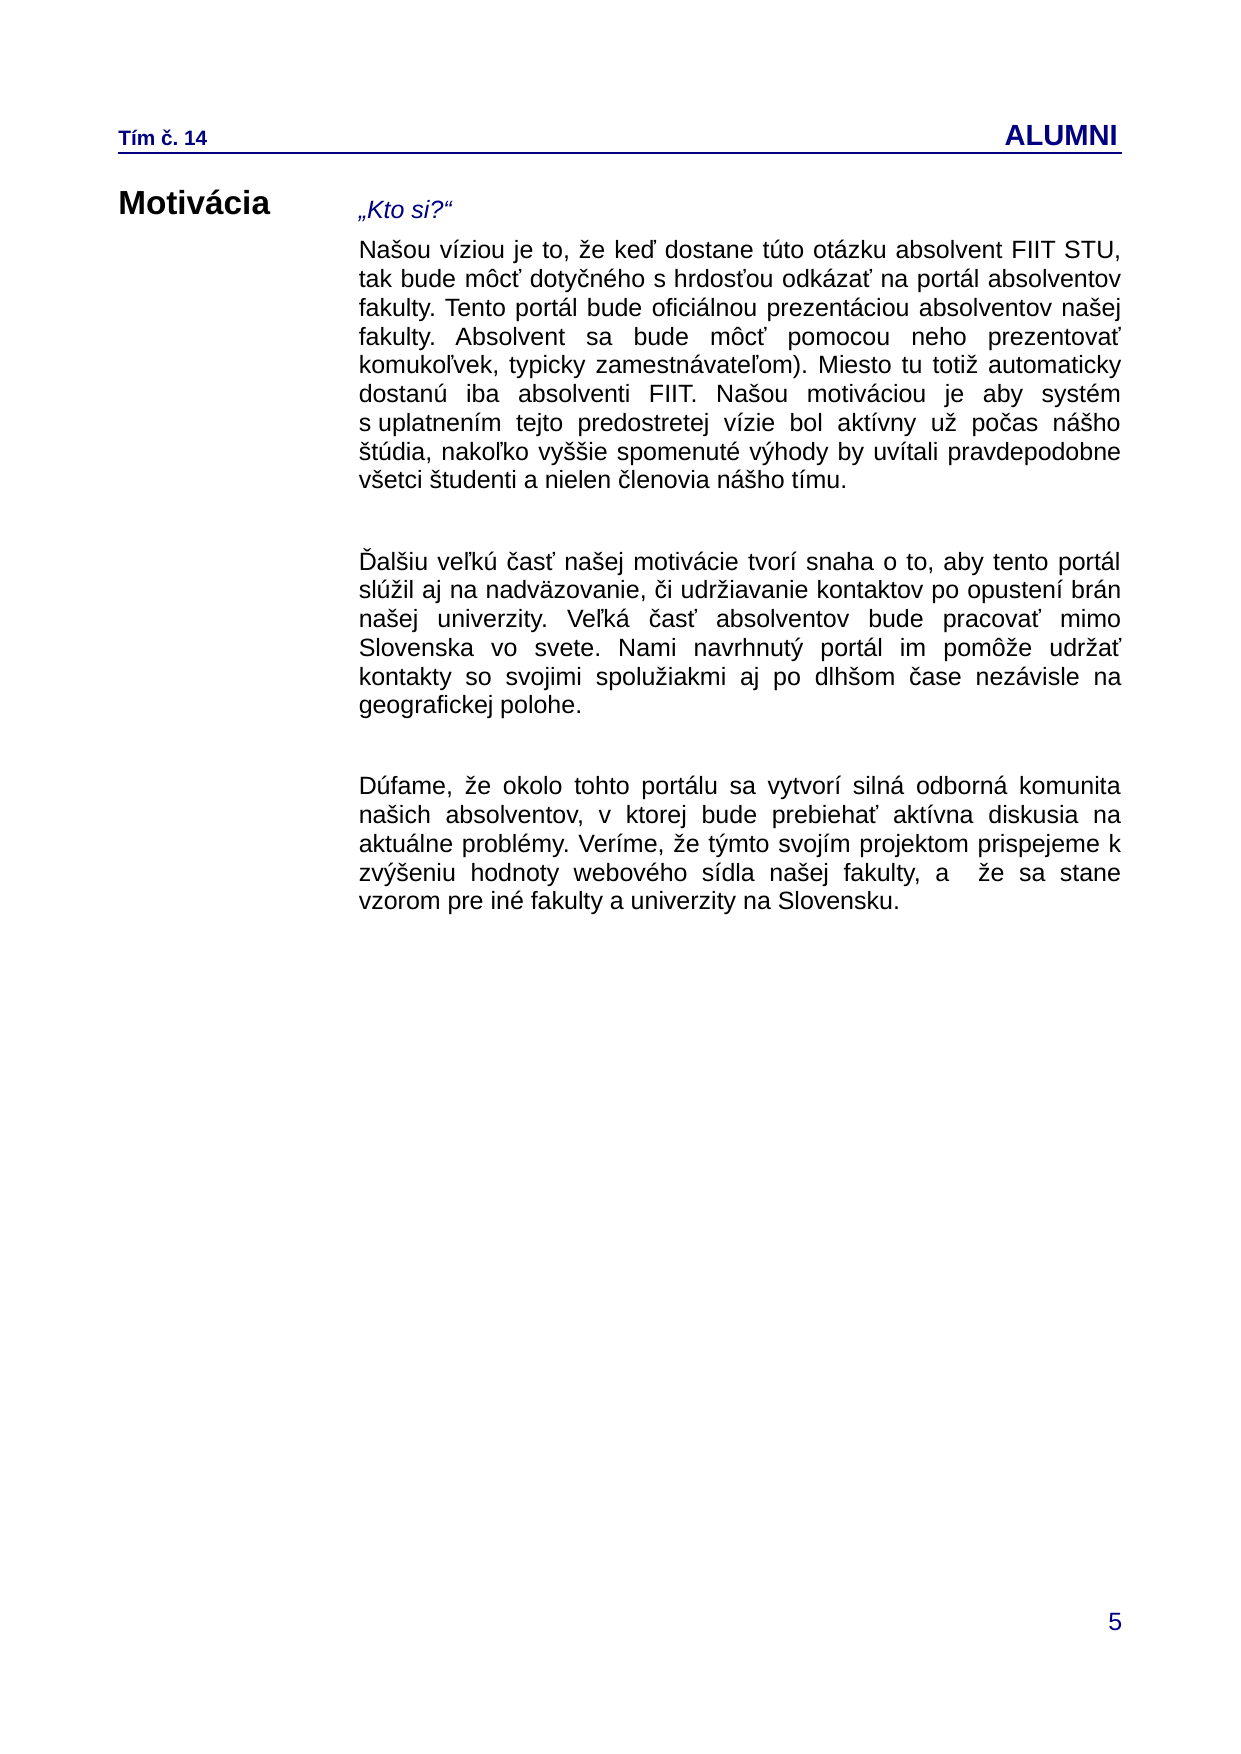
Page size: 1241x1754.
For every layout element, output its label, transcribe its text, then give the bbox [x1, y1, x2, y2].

text Ďalšiu veľkú časť našej motivácie tvorí snaha o to, aby tento portál slúžil aj na nadväzovanie, či udržiavanie kontaktov po opustení brán našej univerzity. Veľká časť absolventov bude pracovať mimo Slovenska vo svete. Nami navrhnutý portál im pomôže udržať kontakty so svojimi spolužiakmi aj po dlhšom čase nezávisle na geografickej polohe. [358, 547, 1122, 719]
text „Kto si?“ [358, 195, 1122, 224]
text Našou víziou je to, že keď dostane túto otázku absolvent FIIT STU, tak bude môcť dotyčného s hrdosťou odkázať na portál absolventov fakulty. Tento portál bude oficiálnou prezentáciou absolventov našej fakulty. Absolvent sa bude môcť pomocou neho prezentovať komukoľvek, typicky zamestnávateľom). Miesto tu totiž automaticky dostanú iba absolventi FIIT. Našou motiváciou je aby systém s uplatnením tejto predostretej vízie bol aktívny už počas nášho štúdia, nakoľko vyššie spomenuté výhody by uvítali pravdepodobne všetci študenti a nielen členovia nášho tímu. [358, 236, 1122, 494]
subtitle Motivácia [118, 183, 358, 222]
text Dúfame, že okolo tohto portálu sa vytvorí silná odborná komunita našich absolventov, v ktorej bude prebiehať aktívna diskusia na aktuálne problémy. Veríme, že týmto svojím projektom prispejeme k zvýšeniu hodnoty webového sídla našej fakulty, a že sa stane vzorom pre iné fakulty a univerzity na Slovensku. [358, 771, 1122, 915]
